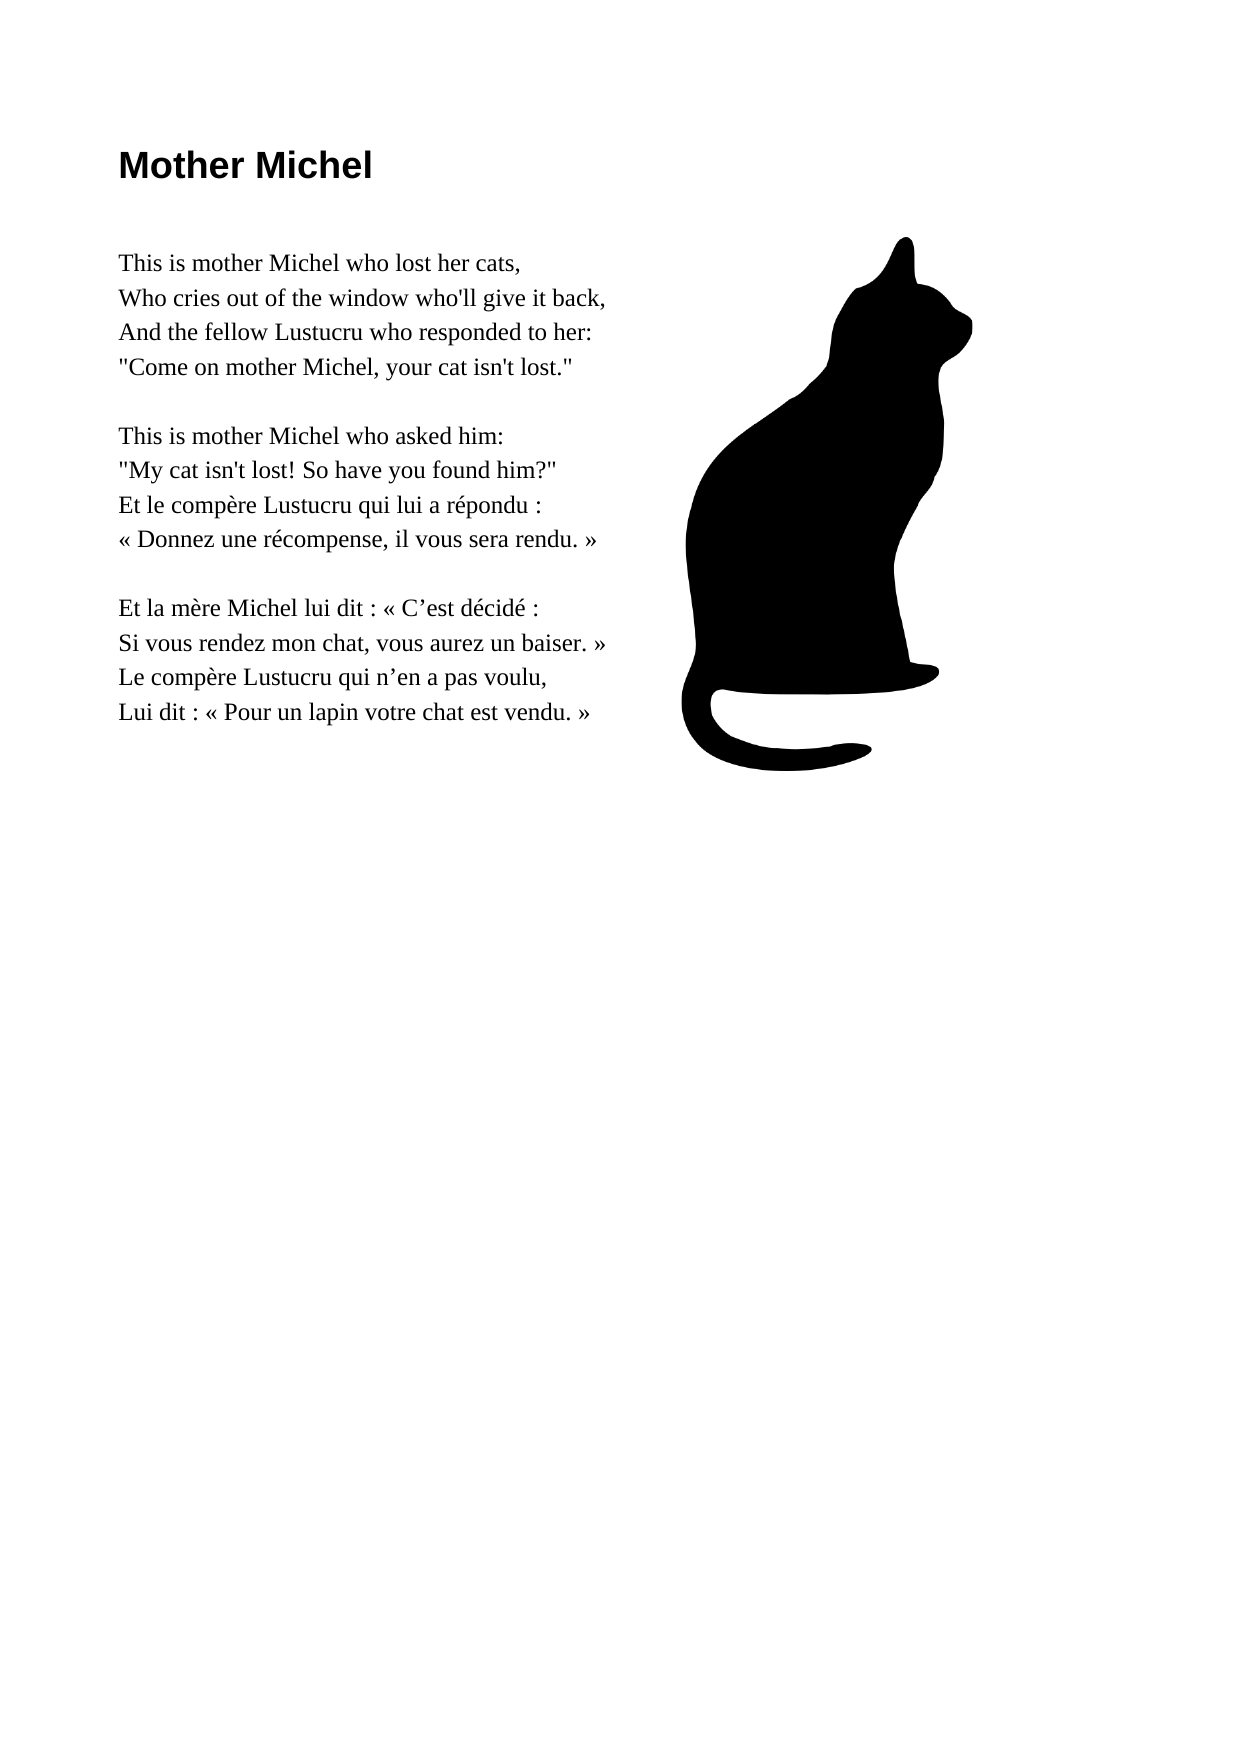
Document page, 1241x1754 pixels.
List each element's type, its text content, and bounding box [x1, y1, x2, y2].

picture [681, 237, 973, 771]
text [973, 248, 1122, 725]
subtitle Mother Michel [118, 143, 1122, 187]
text This is mother Michel who lost her cats, Who cries out of the window who'll give it back, And the fellow Lustucru who responded to her: "Come on mother Michel, your cat isn't lost." This is mother Michel who asked him: "My cat isn't lost! So have you found him?" Et le compère Lustucru qui lui a répondu : « Donnez une récompense, il vous sera rendu. » Et la mère Michel lui dit : « C’est décidé : Si vous rendez mon chat, vous aurez un baiser. » Le compère Lustucru qui n’en a pas voulu, Lui dit : « Pour un lapin votre chat est vendu. » [118, 248, 681, 725]
